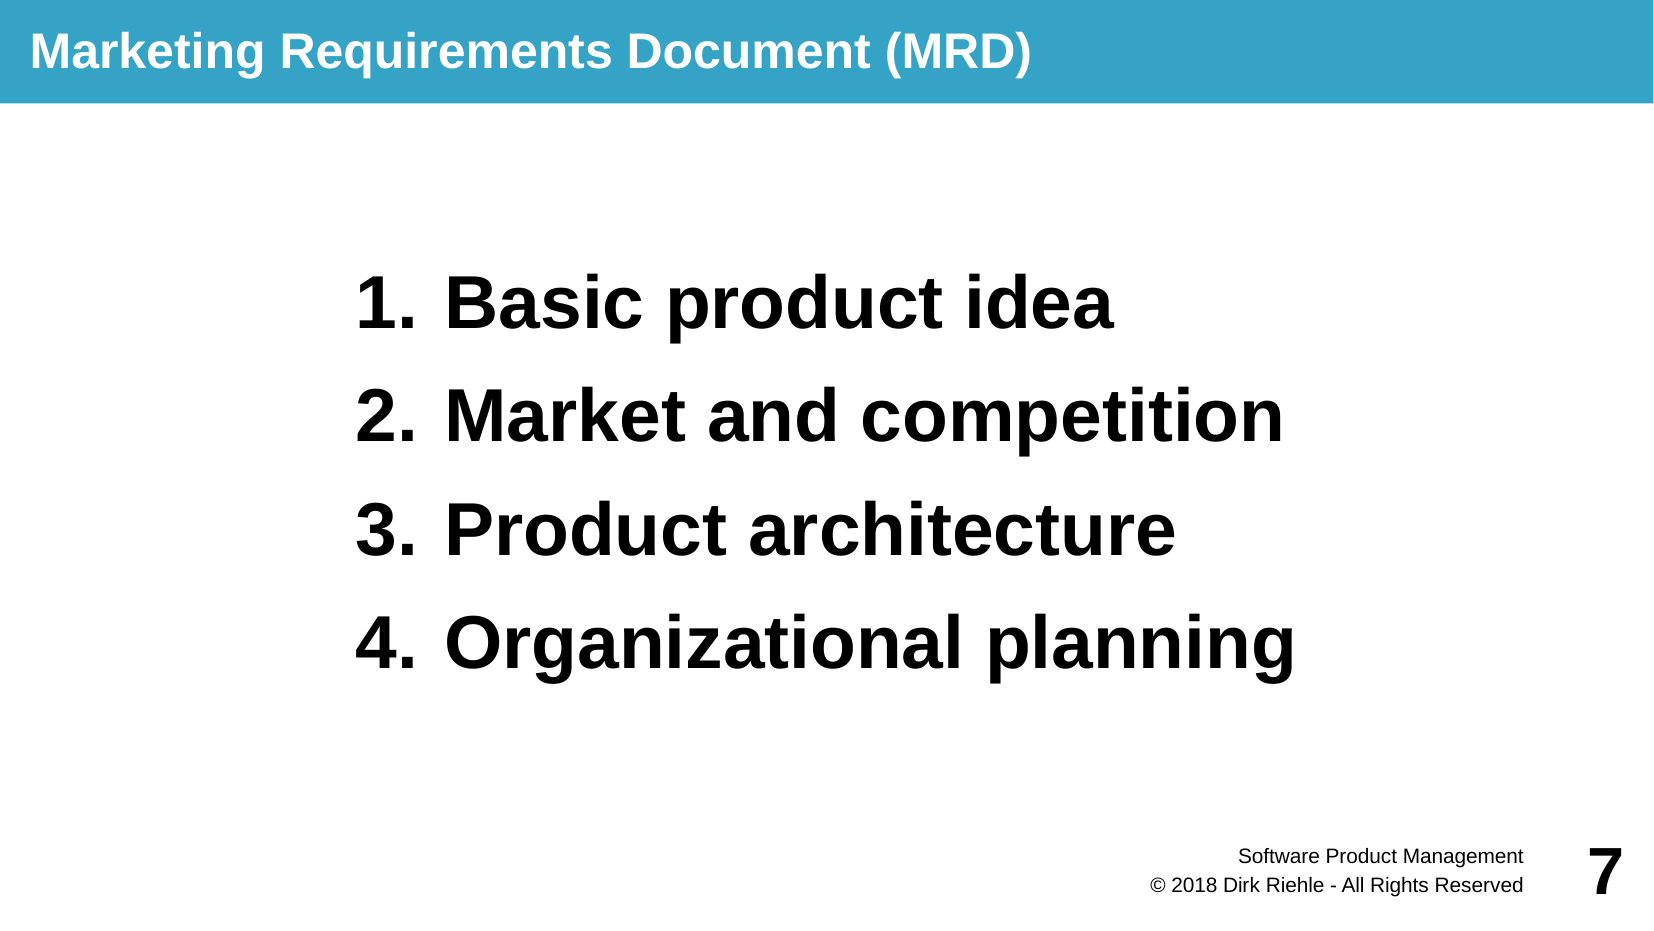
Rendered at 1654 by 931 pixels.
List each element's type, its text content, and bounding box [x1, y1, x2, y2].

title Marketing Requirements Document (MRD) [0, 0, 1654, 104]
subtitle Basic product idea Market and competition Product architecture Organizational planning [29, 132, 1625, 813]
